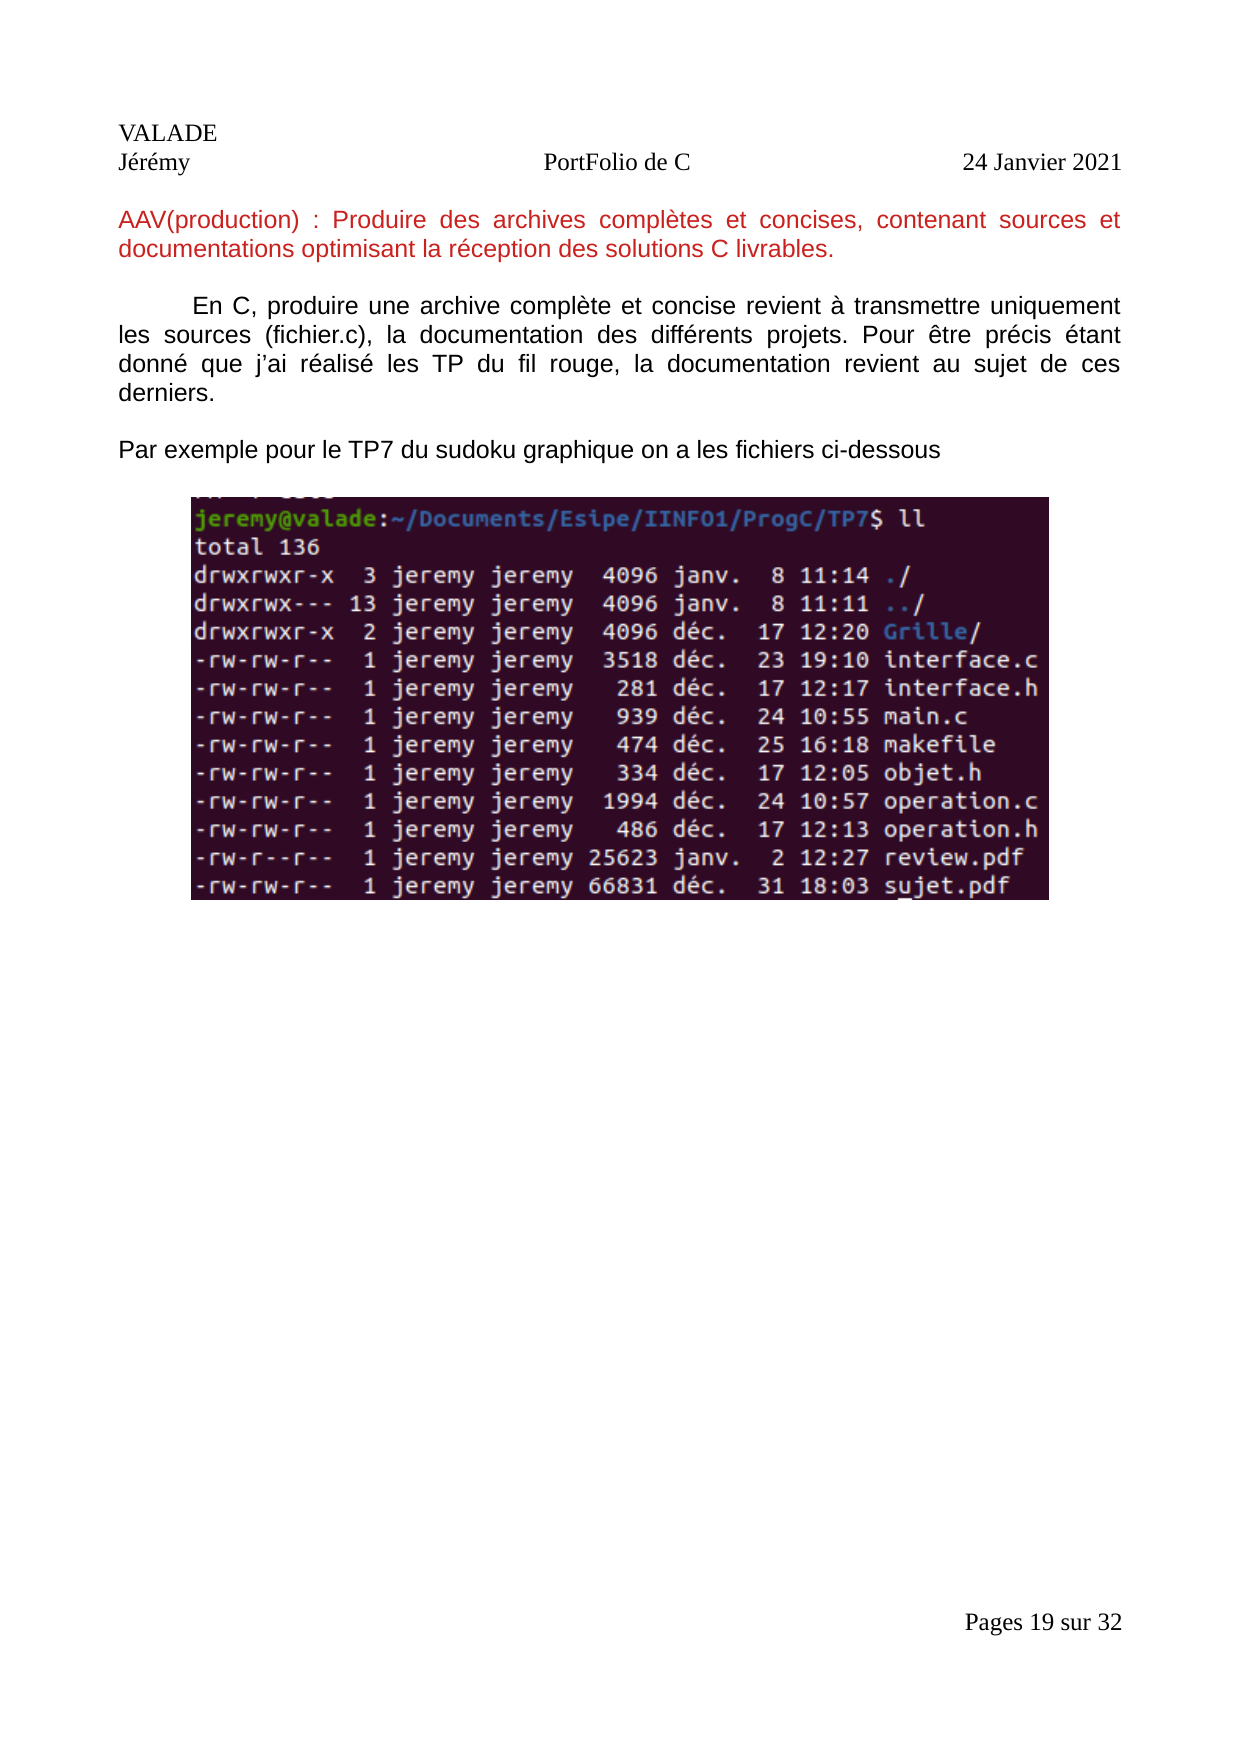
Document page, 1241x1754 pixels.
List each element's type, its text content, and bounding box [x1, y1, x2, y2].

text En C, produire une archive complète et concise revient à transmettre uniquement les sources (fichier.c), la documentation des différents projets. Pour être précis étant donné que j’ai réalisé les TP du fil rouge, la documentation revient au sujet de ces derniers. [118, 291, 1122, 406]
text Par exemple pour le TP7 du sudoku graphique on a les fichiers ci-dessous [118, 435, 1122, 464]
picture [191, 497, 1049, 900]
text AAV(production) : Produire des archives complètes et concises, contenant sources et documentations optimisant la réception des solutions C livrables. [118, 205, 1122, 263]
